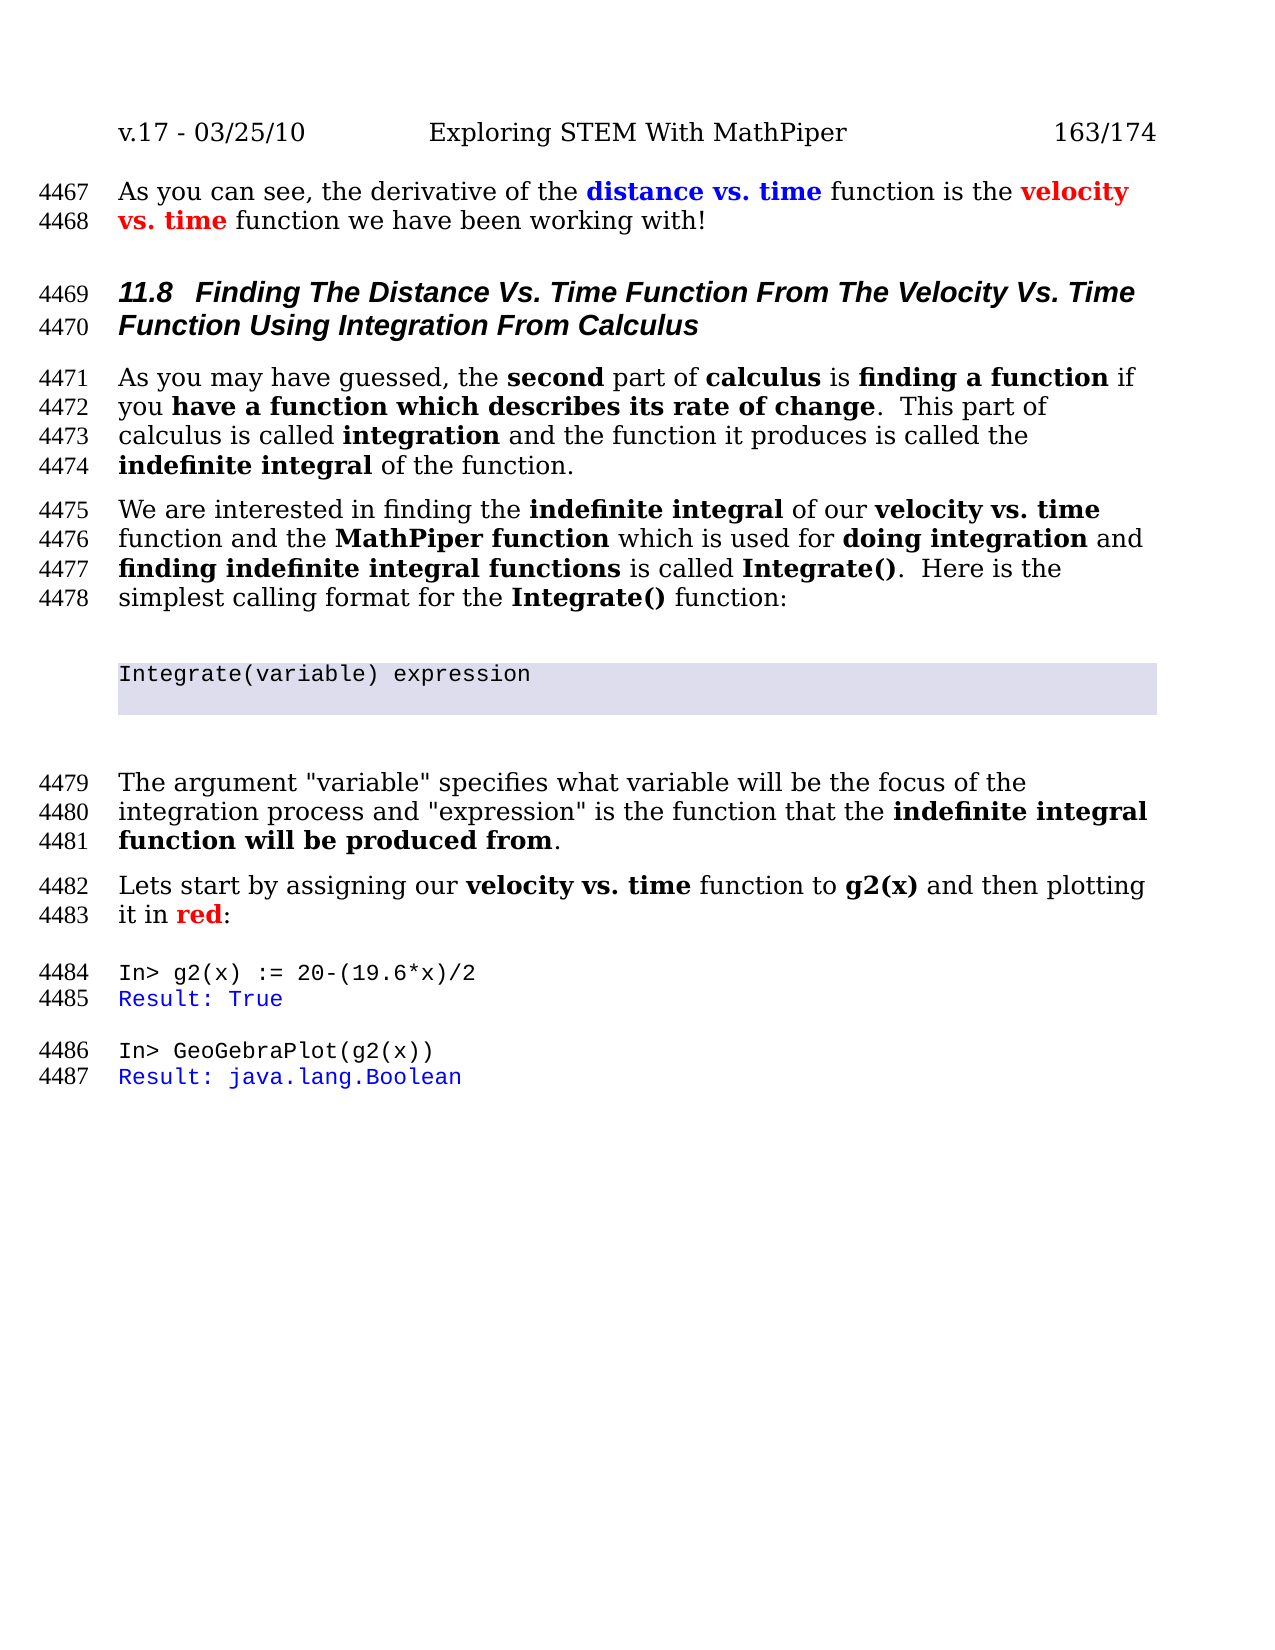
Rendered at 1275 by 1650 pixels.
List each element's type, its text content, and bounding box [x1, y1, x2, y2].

table_header Integrate(variable) expression [118, 663, 1157, 715]
text We are interested in finding the indefinite integral of our velocity vs. time function and the MathPiper function which is used for doing integration and finding indefinite integral functions is called Integrate(). Here is the simplest calling format for the Integrate() function: [118, 495, 1157, 613]
text Lets start by assigning our velocity vs. time function to g2(x) and then plotting it in red: [118, 871, 1157, 929]
text The argument "variable" specifies what variable will be the focus of the integration process and "expression" is the function that the indefinite integral function will be produced from. [118, 768, 1157, 856]
text In> GeoGebraPlot(g2(x)) [118, 1039, 1157, 1065]
text As you may have guessed, the second part of calculus is finding a function if you have a function which describes its rate of change. This part of calculus is called integration and the function it produces is called the indefinite integral of the function. [118, 363, 1157, 480]
subtitle Finding The Distance Vs. Time Function From The Velocity Vs. Time Function Using Integration From Calculus [118, 274, 1157, 342]
text Result: java.lang.Boolean [118, 1065, 1157, 1091]
text In> g2(x) := 20-(19.6*x)/2 [118, 961, 1157, 987]
text Result: True [118, 987, 1157, 1013]
text As you can see, the derivative of the distance vs. time function is the velocity vs. time function we have been working with! [118, 177, 1157, 236]
